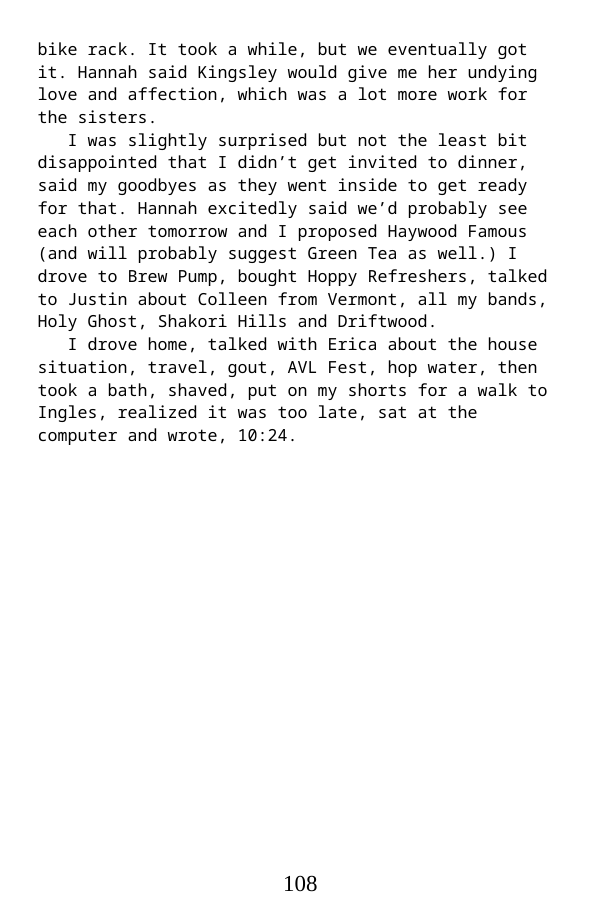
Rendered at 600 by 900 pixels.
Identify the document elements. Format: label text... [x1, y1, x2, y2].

text I was slightly surprised but not the least bit disappointed that I didn’t get invited to dinner, said my goodbyes as they went inside to get ready for that. Hannah excitedly said we’d probably see each other tomorrow and I proposed Haywood Famous (and will probably suggest Green Tea as well.) I drove to Brew Pump, bought Hoppy Refreshers, talked to Justin about Colleen from Vermont, all my bands, Holy Ghost, Shakori Hills and Driftwood. [37, 128, 562, 333]
text bike rack. It took a while, but we eventually got it. Hannah said Kingsley would give me her undying love and affection, which was a lot more work for the sisters. [37, 37, 562, 128]
text I drove home, talked with Erica about the house situation, travel, gout, AVL Fest, hop water, then took a bath, shaved, put on my shorts for a walk to Ingles, realized it was too late, sat at the computer and wrote, 10:24. [37, 333, 562, 446]
